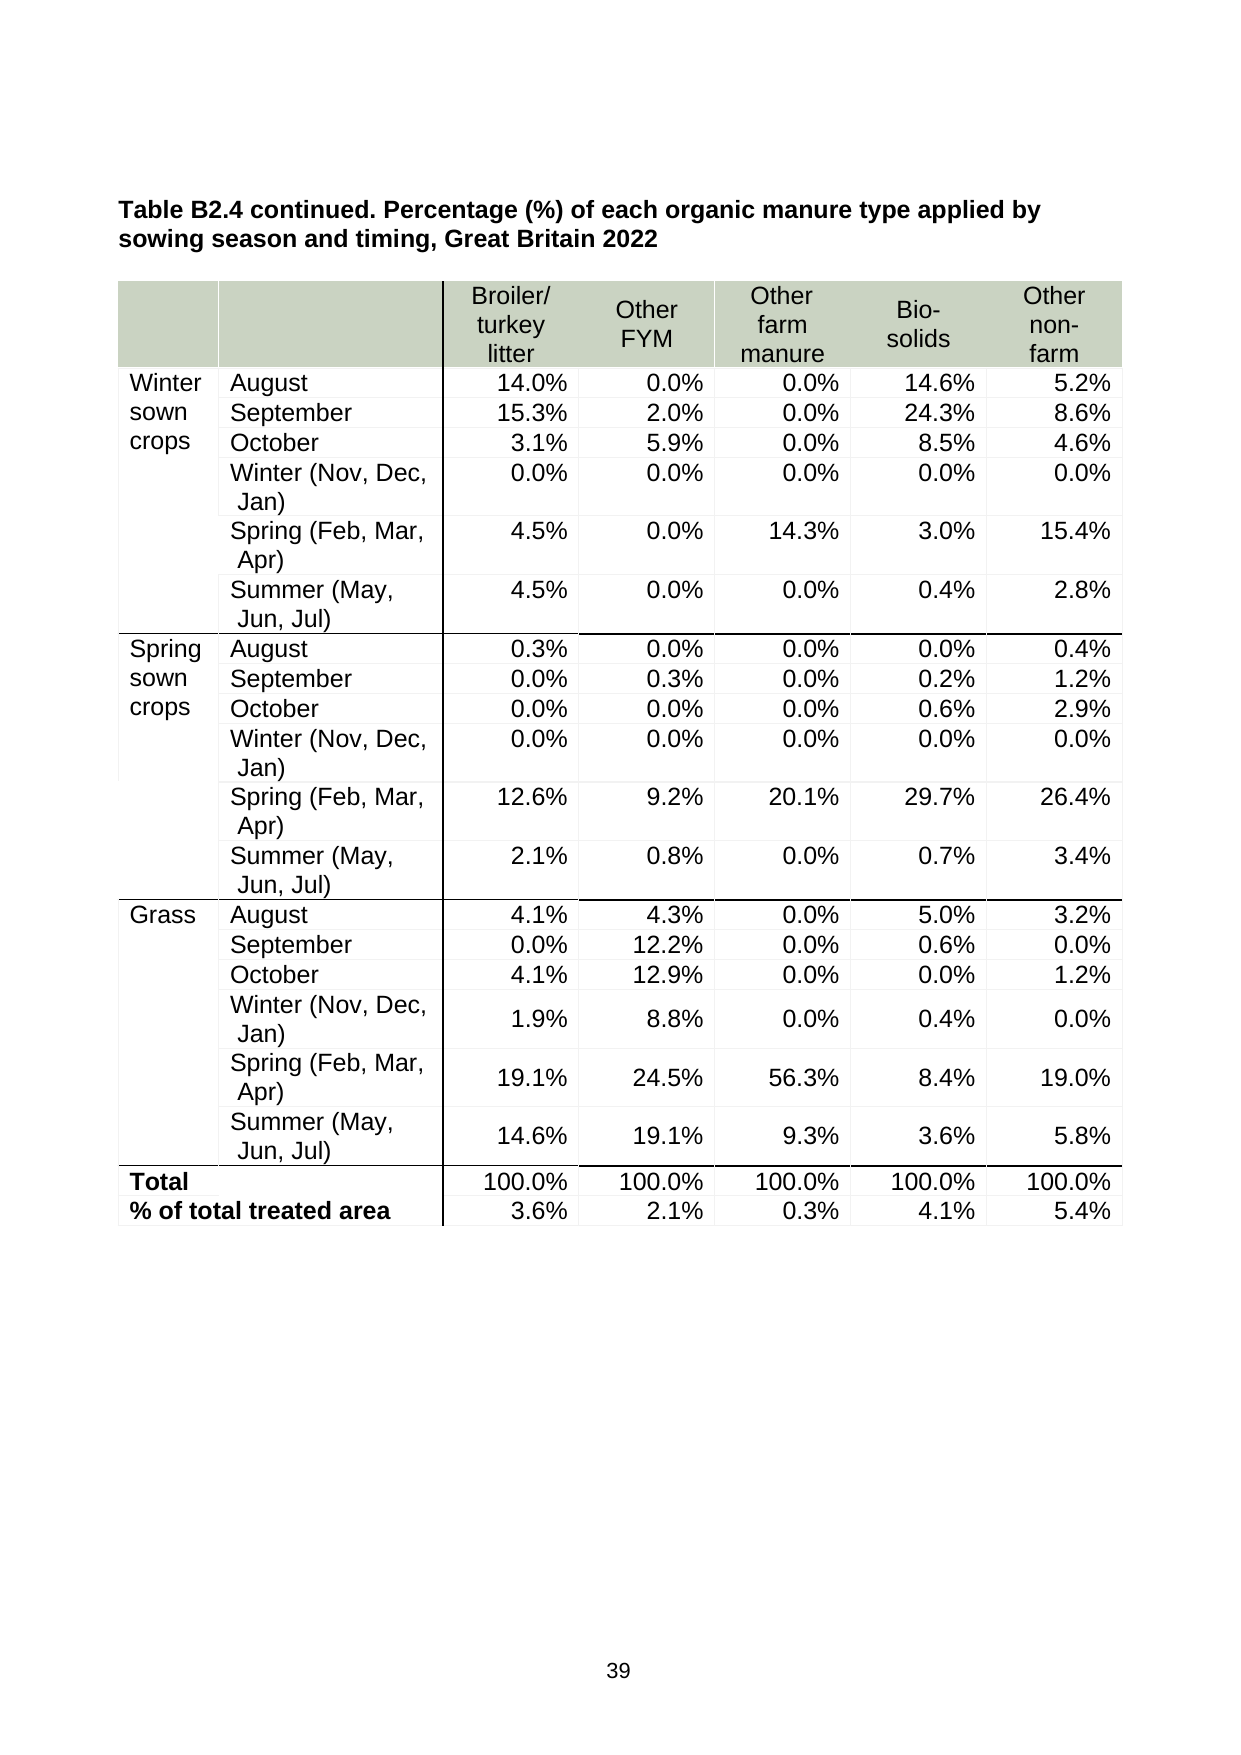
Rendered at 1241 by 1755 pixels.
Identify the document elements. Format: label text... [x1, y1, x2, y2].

table_cell 0.4% [851, 575, 986, 632]
table_cell 24.3% [851, 398, 986, 427]
table_cell 2.9% [987, 694, 1122, 723]
table_cell 20.1% [715, 783, 850, 840]
table_cell 12.2% [579, 930, 714, 959]
table_cell 4.5% [444, 516, 578, 574]
table_cell 0.0% [579, 516, 714, 574]
table_cell 0.4% [987, 635, 1122, 663]
table_cell 0.2% [851, 664, 986, 693]
table_header Other farm manure [715, 281, 850, 367]
table_cell 14.3% [715, 516, 850, 574]
table_cell 5.9% [579, 428, 714, 457]
table_cell 9.3% [715, 1107, 850, 1164]
table_cell 3.2% [987, 901, 1122, 929]
table_cell 100.0% [987, 1167, 1122, 1195]
table_cell 4.1% [444, 900, 578, 929]
table_cell 0.0% [715, 694, 850, 723]
table_cell 2.1% [579, 1196, 714, 1225]
table_cell 0.0% [715, 901, 850, 929]
table_cell 0.0% [715, 398, 850, 427]
table_cell 2.1% [444, 841, 578, 898]
table_cell 0.3% [579, 664, 714, 693]
table_cell 24.5% [579, 1049, 714, 1106]
table_cell Summer (May, Jun, Jul) [219, 841, 442, 898]
table_header Bio- solids [850, 281, 986, 367]
table_cell 15.4% [987, 516, 1122, 574]
table_cell 0.0% [715, 575, 850, 632]
table_cell 100.0% [851, 1167, 986, 1195]
table_cell 8.8% [579, 990, 714, 1047]
table_cell 2.8% [987, 575, 1122, 632]
table_cell 0.0% [851, 458, 986, 515]
table_cell 3.6% [444, 1196, 578, 1225]
table_cell 4.1% [444, 960, 578, 989]
table_cell 19.1% [444, 1049, 578, 1106]
table_cell 8.6% [987, 398, 1122, 427]
table_cell 0.0% [579, 369, 714, 397]
table_header Other FYM [579, 281, 714, 367]
table_cell August [219, 900, 442, 929]
table_header [219, 281, 442, 367]
table_cell 100.0% [444, 1166, 578, 1195]
table_cell 14.0% [444, 369, 578, 397]
table_cell Summer (May, Jun, Jul) [219, 1107, 442, 1164]
table_cell 14.6% [444, 1107, 578, 1164]
table_cell 0.0% [987, 990, 1122, 1047]
table_cell 26.4% [987, 783, 1122, 840]
table_cell 4.3% [579, 901, 714, 929]
table_cell August [219, 634, 442, 663]
table_cell Spring sown crops [119, 634, 218, 781]
table_cell 56.3% [715, 1049, 850, 1106]
table_cell 3.1% [444, 428, 578, 457]
table_cell 0.0% [715, 458, 850, 515]
table_header Other non- farm [986, 281, 1122, 367]
table_cell Winter (Nov, Dec, Jan) [219, 724, 442, 781]
table_cell 19.1% [579, 1107, 714, 1164]
table_cell [219, 1166, 442, 1195]
table_cell 4.5% [444, 575, 578, 632]
table_cell 0.0% [444, 458, 578, 515]
table_cell 0.0% [444, 724, 578, 781]
table_cell August [219, 369, 442, 397]
table_cell 0.3% [715, 1196, 850, 1225]
table_cell 0.0% [444, 694, 578, 723]
table_cell Grass [119, 900, 218, 1164]
table_cell 2.0% [579, 398, 714, 427]
table_cell 0.0% [715, 724, 850, 781]
table_cell 0.0% [715, 990, 850, 1047]
table_cell 0.6% [851, 930, 986, 959]
table_cell 1.9% [444, 990, 578, 1047]
table_cell 0.0% [715, 960, 850, 989]
table_cell 4.1% [851, 1196, 986, 1225]
table_cell 5.0% [851, 901, 986, 929]
table_cell 3.4% [987, 841, 1122, 898]
table_cell October [219, 694, 442, 723]
table_cell [118, 840, 218, 898]
table_header [118, 281, 218, 367]
table_cell 8.4% [851, 1049, 986, 1106]
table_cell Winter (Nov, Dec, Jan) [219, 458, 442, 515]
table_cell 0.7% [851, 841, 986, 898]
table_cell 4.6% [987, 428, 1122, 457]
table_cell 100.0% [579, 1167, 714, 1195]
table_cell 0.3% [444, 634, 578, 663]
table_cell 0.0% [715, 841, 850, 898]
table_cell 100.0% [715, 1167, 850, 1195]
table_cell 0.0% [851, 724, 986, 781]
table_cell 0.0% [987, 930, 1122, 959]
table_cell 29.7% [851, 783, 986, 840]
table_cell 0.0% [851, 960, 986, 989]
table_cell 0.0% [579, 458, 714, 515]
table_cell Winter (Nov, Dec, Jan) [219, 990, 442, 1047]
table_cell [118, 781, 218, 840]
table_cell 0.0% [715, 930, 850, 959]
table_cell October [219, 428, 442, 457]
table_cell 0.0% [579, 694, 714, 723]
table_header Broiler/ turkey litter [444, 281, 579, 367]
table_cell 8.5% [851, 428, 986, 457]
table_cell 0.0% [579, 635, 714, 663]
text Table B2.4 continued. Percentage (%) of each organic manure type applied by sowing season and timing, Great Britain 2022 [118, 195, 1122, 252]
table_cell 19.0% [987, 1049, 1122, 1106]
table_cell 5.8% [987, 1107, 1122, 1164]
table_cell 12.6% [444, 783, 578, 840]
table_cell 0.6% [851, 694, 986, 723]
table_cell Spring (Feb, Mar, Apr) [219, 516, 442, 574]
table_cell 5.4% [987, 1196, 1122, 1225]
table_cell 9.2% [579, 783, 714, 840]
table_cell 3.6% [851, 1107, 986, 1164]
table_cell 0.0% [444, 664, 578, 693]
table_cell Spring (Feb, Mar, Apr) [219, 783, 442, 840]
table_cell September [219, 398, 442, 427]
table_cell 0.0% [987, 458, 1122, 515]
table_cell 5.2% [987, 369, 1122, 397]
table_cell 0.8% [579, 841, 714, 898]
table_cell September [219, 664, 442, 693]
table_cell 1.2% [987, 664, 1122, 693]
table_cell Winter sown crops [119, 369, 218, 632]
table_cell 15.3% [444, 398, 578, 427]
table_cell 0.0% [851, 635, 986, 663]
table_cell 12.9% [579, 960, 714, 989]
table_cell September [219, 930, 442, 959]
table_cell 1.2% [987, 960, 1122, 989]
table_cell Total [119, 1166, 218, 1195]
table_cell 0.0% [444, 930, 578, 959]
table_cell 0.0% [715, 635, 850, 663]
table_cell 0.0% [579, 575, 714, 632]
table_cell 0.0% [579, 724, 714, 781]
table_cell 3.0% [851, 516, 986, 574]
table_cell % of total treated area [119, 1195, 442, 1225]
table_cell October [219, 960, 442, 989]
table_cell 0.0% [715, 369, 850, 397]
table_cell Spring (Feb, Mar, Apr) [219, 1049, 442, 1106]
table_cell Summer (May, Jun, Jul) [219, 575, 442, 632]
table_cell 0.0% [715, 664, 850, 693]
table_cell 0.4% [851, 990, 986, 1047]
table_cell 14.6% [851, 369, 986, 397]
table_cell 0.0% [987, 724, 1122, 781]
table_cell 0.0% [715, 428, 850, 457]
